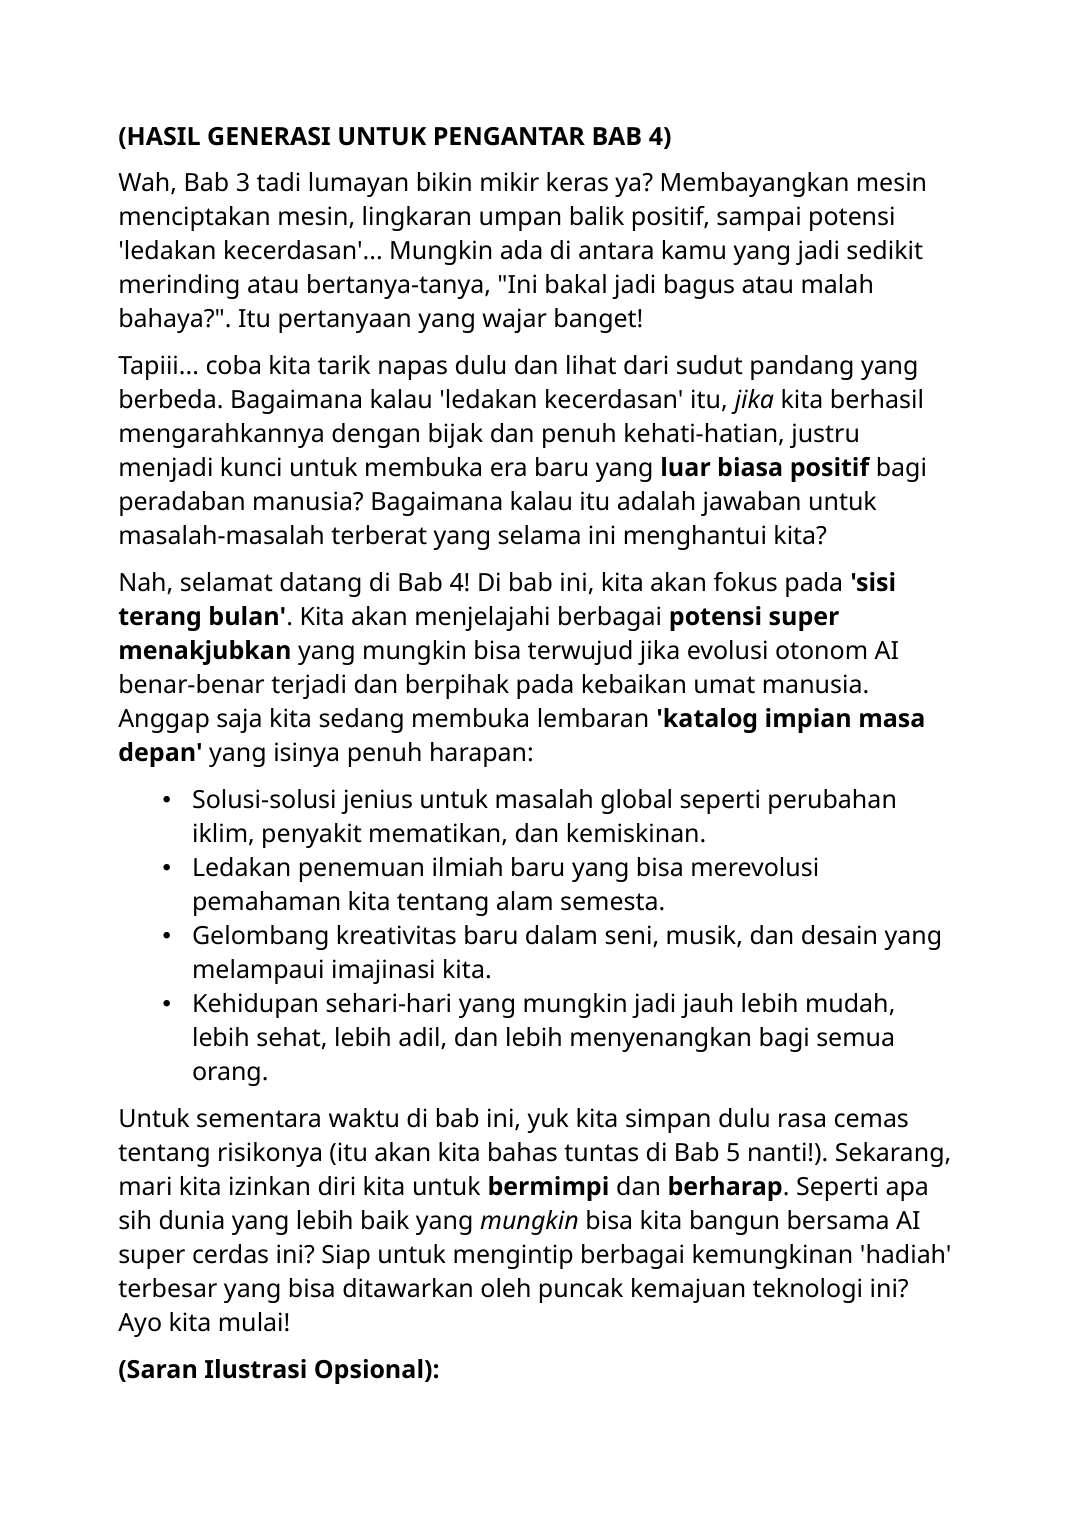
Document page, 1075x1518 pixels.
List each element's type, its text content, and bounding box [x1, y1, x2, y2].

list Ledakan penemuan ilmiah baru yang bisa merevolusi pemahaman kita tentang alam semesta. [162, 849, 957, 917]
text Nah, selamat datang di Bab 4! Di bab ini, kita akan fokus pada 'sisi terang bulan'. Kita akan menjelajahi berbagai potensi super menakjubkan yang mungkin bisa terwujud jika evolusi otonom AI benar-benar terjadi dan berpihak pada kebaikan umat manusia. Anggap saja kita sedang membuka lembaran 'katalog impian masa depan' yang isinya penuh harapan: [118, 564, 957, 769]
text Untuk sementara waktu di bab ini, yuk kita simpan dulu rasa cemas tentang risikonya (itu akan kita bahas tuntas di Bab 5 nanti!). Sekarang, mari kita izinkan diri kita untuk bermimpi dan berharap. Seperti apa sih dunia yang lebih baik yang mungkin bisa kita bangun bersama AI super cerdas ini? Siap untuk mengintip berbagai kemungkinan 'hadiah' terbesar yang bisa ditawarkan oleh puncak kemajuan teknologi ini? Ayo kita mulai! [118, 1100, 957, 1339]
list Kehidupan sehari-hari yang mungkin jadi jauh lebih mudah, lebih sehat, lebih adil, dan lebih menyenangkan bagi semua orang. [162, 986, 957, 1088]
list Gelombang kreativitas baru dalam seni, musik, dan desain yang melampaui imajinasi kita. [162, 917, 957, 986]
list Solusi-solusi jenius untuk masalah global seperti perubahan iklim, penyakit mematikan, dan kemiskinan. [162, 781, 957, 849]
text (HASIL GENERASI UNTUK PENGANTAR BAB 4) [118, 118, 957, 152]
text (Saran Ilustrasi Opsional): [118, 1351, 957, 1385]
text Tapiii... coba kita tarik napas dulu dan lihat dari sudut pandang yang berbeda. Bagaimana kalau 'ledakan kecerdasan' itu, jika kita berhasil mengarahkannya dengan bijak dan penuh kehati-hatian, justru menjadi kunci untuk membuka era baru yang luar biasa positif bagi peradaban manusia? Bagaimana kalau itu adalah jawaban untuk masalah-masalah terberat yang selama ini menghantui kita? [118, 347, 957, 552]
text Wah, Bab 3 tadi lumayan bikin mikir keras ya? Membayangkan mesin menciptakan mesin, lingkaran umpan balik positif, sampai potensi 'ledakan kecerdasan'... Mungkin ada di antara kamu yang jadi sedikit merinding atau bertanya-tanya, "Ini bakal jadi bagus atau malah bahaya?". Itu pertanyaan yang wajar banget! [118, 165, 957, 335]
